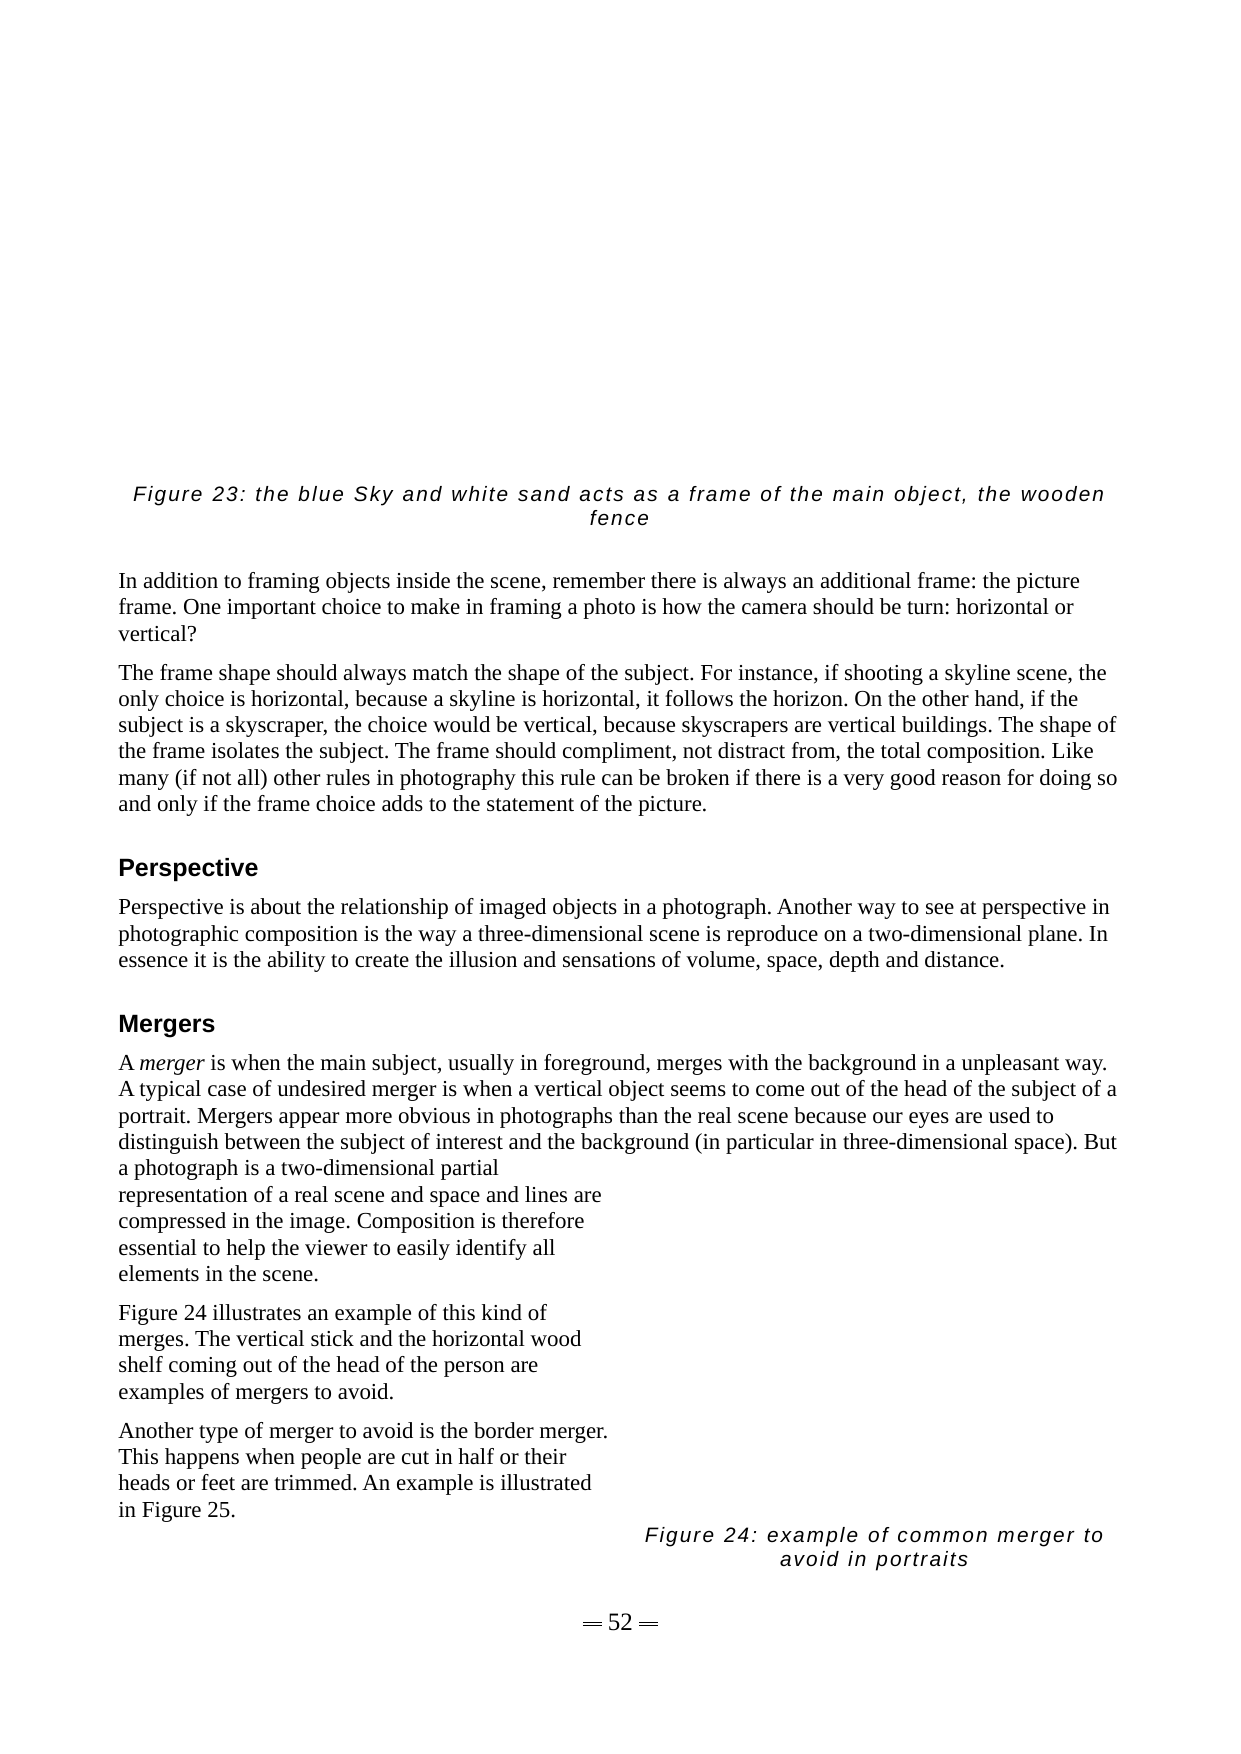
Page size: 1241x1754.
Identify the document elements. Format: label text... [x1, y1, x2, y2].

text A merger is when the main subject, usually in foreground, merges with the background in a unpleasant way. A typical case of undesired merger is when a vertical object seems to come out of the head of the subject of a portrait. Mergers appear more obvious in photographs than the real scene because our eyes are used to distinguish between the subject of interest and the background (in particular in three-dimensional space). But a photograph is a two-dimensional partial representation of a real scene and space and lines are compressed in the image. Composition is therefore essential to help the viewer to easily identify all elements in the scene. [118, 1049, 1122, 1286]
text Figure 24 illustrates an example of this kind of merges. The vertical stick and the horizontal wood shelf coming out of the head of the person are examples of mergers to avoid. [118, 1299, 628, 1404]
text Another type of merger to avoid is the border merger. This happens when people are cut in half or their heads or feet are trimmed. An example is illustrated in Figure 25. [118, 1417, 628, 1522]
text In addition to framing objects inside the scene, remember there is always an additional frame: the picture frame. One important choice to make in framing a photo is how the camera should be turn: horizontal or vertical? [118, 530, 1122, 646]
text Perspective is about the relationship of imaged objects in a photograph. Another way to see at perspective in photographic composition is the way a three-dimensional scene is reproduce on a two-dimensional plane. In essence it is the ability to create the illusion and sensations of volume, space, depth and distance. [118, 893, 1122, 972]
text The frame shape should always match the shape of the subject. For instance, if shooting a skyline scene, the only choice is horizontal, because a skyline is horizontal, it follows the horizon. On the other hand, if the subject is a skyscraper, the choice would be vertical, because skyscrapers are vertical buildings. The shape of the frame isolates the subject. The frame should compliment, not distract from, the total composition. Like many (if not all) other rules in photography this rule can be broken if there is a very good reason for doing so and only if the frame choice adds to the statement of the picture. [118, 658, 1122, 817]
text Figure 23: the blue Sky and white sand acts as a frame of the main object, the wooden fence [118, 140, 1122, 530]
subtitle Perspective [118, 853, 1122, 882]
text Figure 24: example of common merger to avoid in portraits [628, 1180, 1122, 1570]
text [118, 118, 1122, 140]
subtitle Mergers [118, 1008, 1122, 1037]
